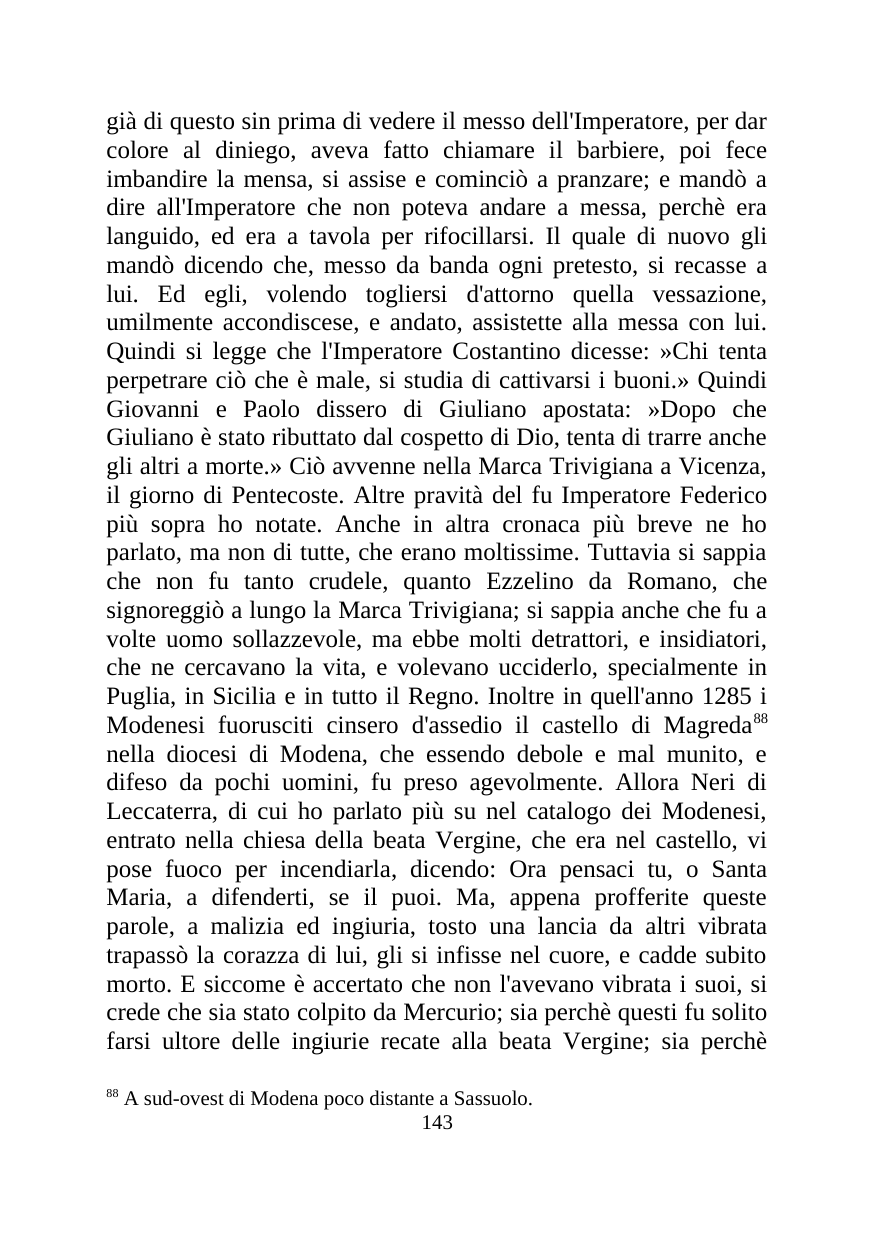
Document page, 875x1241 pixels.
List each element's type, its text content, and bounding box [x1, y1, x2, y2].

text A sud-ovest di Modena poco distante a Sassuolo. [106, 1086, 768, 1110]
text già di questo sin prima di vedere il messo dell'Imperatore, per dar colore al diniego, aveva fatto chiamare il barbiere, poi fece imbandire la mensa, si assise e cominciò a pranzare; e mandò a dire all'Imperatore che non poteva andare a messa, perchè era languido, ed era a tavola per rifocillarsi. Il quale di nuovo gli mandò dicendo che, messo da banda ogni pretesto, si recasse a lui. Ed egli, volendo togliersi d'attorno quella vessazione, umilmente accondiscese, e andato, assistette alla messa con lui. Quindi si legge che l'Imperatore Costantino dicesse: »Chi tenta perpetrare ciò che è male, si studia di cattivarsi i buoni.» Quindi Giovanni e Paolo dissero di Giuliano apostata: »Dopo che Giuliano è stato ributtato dal cospetto di Dio, tenta di trarre anche gli altri a morte.» Ciò avvenne nella Marca Trivigiana a Vicenza, il giorno di Pentecoste. Altre pravità del fu Imperatore Federico più sopra ho notate. Anche in altra cronaca più breve ne ho parlato, ma non di tutte, che erano moltissime. Tuttavia si sappia che non fu tanto crudele, quanto Ezzelino da Romano, che signoreggiò a lungo la Marca Trivigiana; si sappia anche che fu a volte uomo sollazzevole, ma ebbe molti detrattori, e insidiatori, che ne cercavano la vita, e volevano ucciderlo, specialmente in Puglia, in Sicilia e in tutto il Regno. Inoltre in quell'anno 1285 i Modenesi fuorusciti cinsero d'assedio il castello di Magreda nella diocesi di Modena, che essendo debole e mal munito, e difeso da pochi uomini, fu preso agevolmente. Allora Neri di Leccaterra, di cui ho parlato più su nel catalogo dei Modenesi, entrato nella chiesa della beata Vergine, che era nel castello, vi pose fuoco per incendiarla, dicendo: Ora pensaci tu, o Santa Maria, a difenderti, se il puoi. Ma, appena profferite queste parole, a malizia ed ingiuria, tosto una lancia da altri vibrata trapassò la corazza di lui, gli si infisse nel cuore, e cadde subito morto. E siccome è accertato che non l'avevano vibrata i suoi, si crede che sia stato colpito da Mercurio; sia perchè questi fu solito farsi ultore delle ingiurie recate alla beata Vergine; sia perchè [106, 106, 768, 1055]
